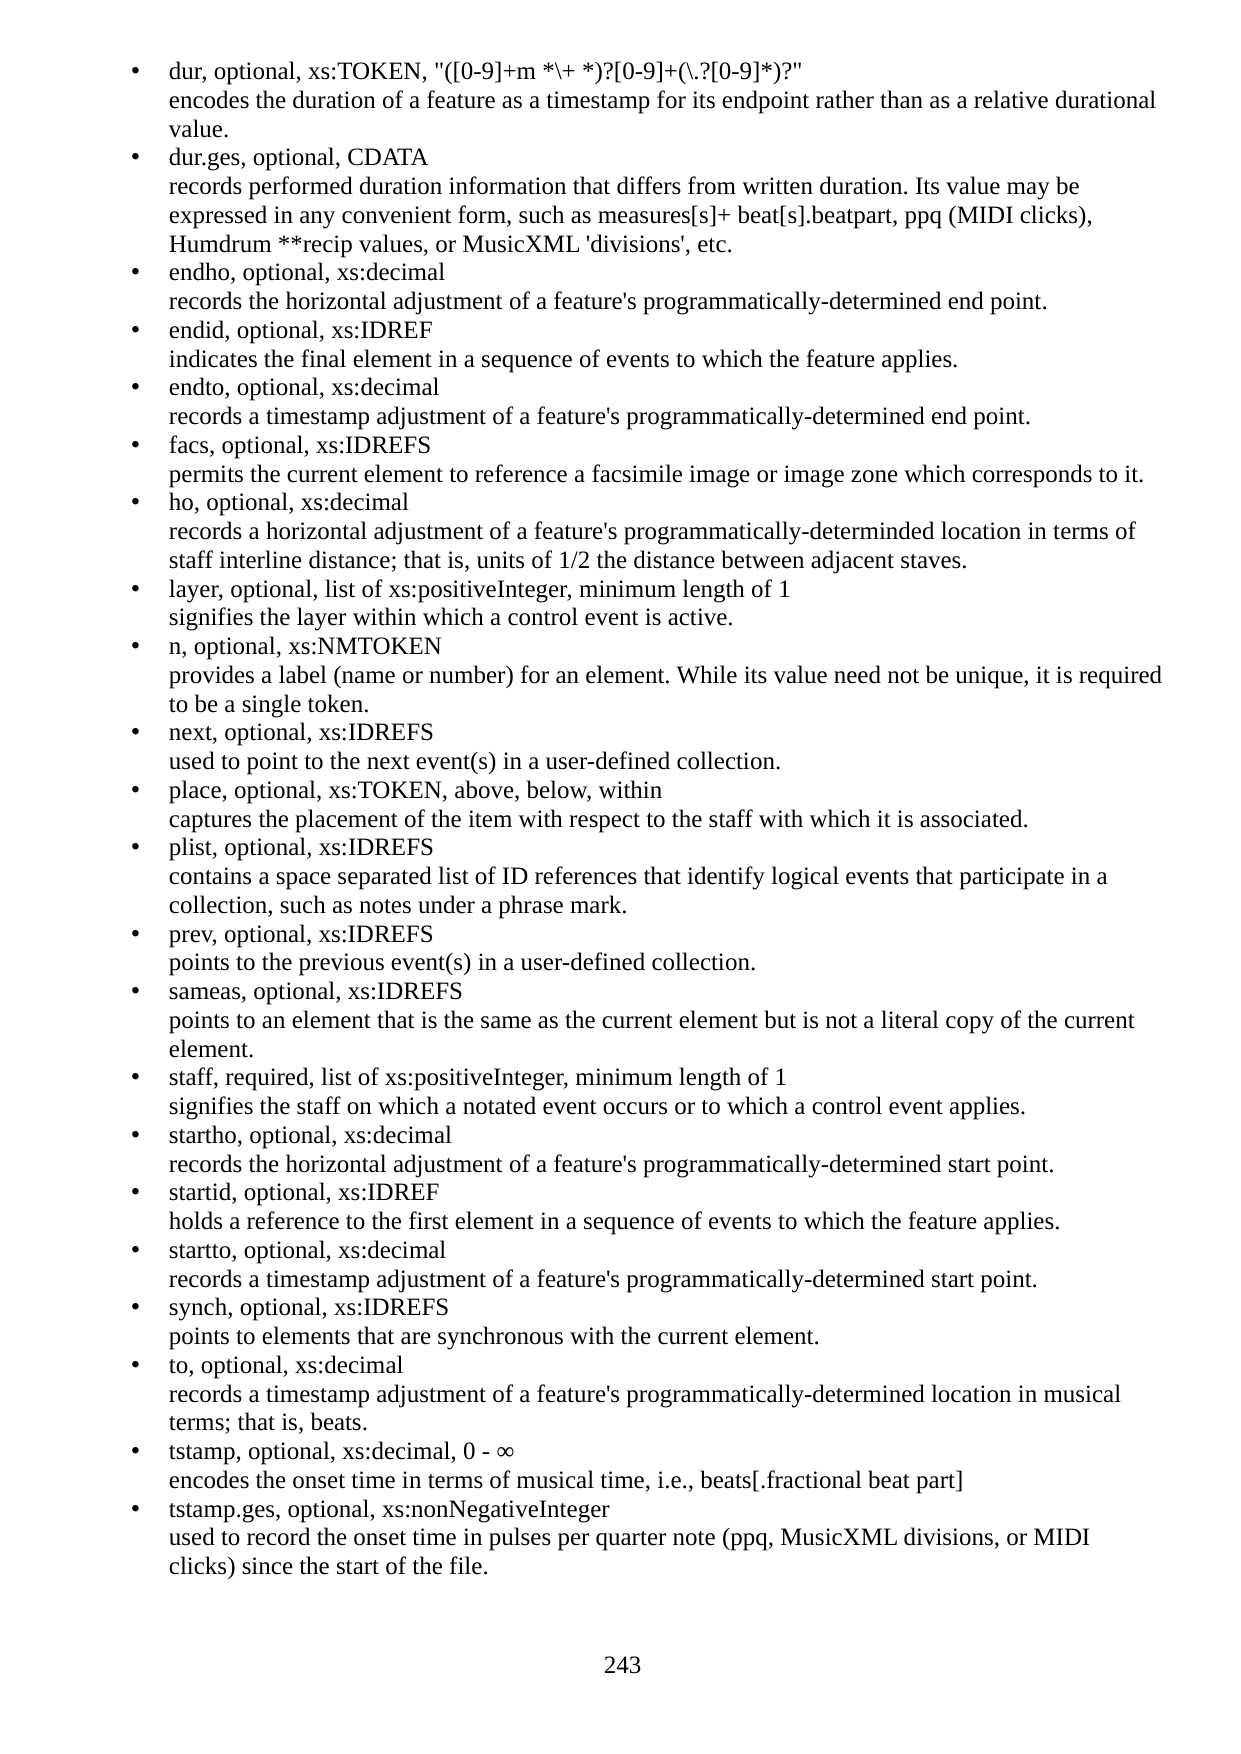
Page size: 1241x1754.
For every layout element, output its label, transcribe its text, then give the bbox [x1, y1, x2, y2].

list dur, optional, xs:TOKEN, "([0-9]+m *\+ *)?[0-9]+(\.?[0-9]*)?" encodes the duration of a feature as a timestamp for its endpoint rather than as a relative durational value. [131, 56, 1162, 142]
list n, optional, xs:NMTOKEN provides a label (name or number) for an element. While its value need not be unique, it is required to be a single token. [131, 631, 1162, 717]
list synch, optional, xs:IDREFS points to elements that are synchronous with the current element. [131, 1292, 1162, 1350]
list endto, optional, xs:decimal records a timestamp adjustment of a feature's programmatically-determined end point. [131, 372, 1162, 430]
list endid, optional, xs:IDREF indicates the final element in a sequence of events to which the feature applies. [131, 315, 1162, 372]
list prev, optional, xs:IDREFS points to the previous event(s) in a user-defined collection. [131, 919, 1162, 976]
list plist, optional, xs:IDREFS contains a space separated list of ID references that identify logical events that participate in a collection, such as notes under a phrase mark. [131, 832, 1162, 919]
list dur.ges, optional, CDATA records performed duration information that differs from written duration. Its value may be expressed in any convenient form, such as measures[s]+ beat[s].beatpart, ppq (MIDI clicks), Humdrum **recip values, or MusicXML 'divisions', etc. [131, 142, 1162, 257]
list endho, optional, xs:decimal records the horizontal adjustment of a feature's programmatically-determined end point. [131, 257, 1162, 315]
list staff, required, list of xs:positiveInteger, minimum length of 1 signifies the staff on which a notated event occurs or to which a control event applies. [131, 1062, 1162, 1120]
list facs, optional, xs:IDREFS permits the current element to reference a facsimile image or image zone which corresponds to it. [131, 430, 1162, 487]
list startto, optional, xs:decimal records a timestamp adjustment of a feature's programmatically-determined start point. [131, 1235, 1162, 1292]
list tstamp.ges, optional, xs:nonNegativeInteger used to record the onset time in pulses per quarter note (ppq, MusicXML divisions, or MIDI clicks) since the start of the file. [131, 1494, 1162, 1580]
list next, optional, xs:IDREFS used to point to the next event(s) in a user-defined collection. [131, 717, 1162, 775]
list sameas, optional, xs:IDREFS points to an element that is the same as the current element but is not a literal copy of the current element. [131, 976, 1162, 1062]
list startid, optional, xs:IDREF holds a reference to the first element in a sequence of events to which the feature applies. [131, 1177, 1162, 1235]
list tstamp, optional, xs:decimal, 0 - ∞ encodes the onset time in terms of musical time, i.e., beats[.fractional beat part] [131, 1436, 1162, 1494]
list ho, optional, xs:decimal records a horizontal adjustment of a feature's programmatically-determinded location in terms of staff interline distance; that is, units of 1/2 the distance between adjacent staves. [131, 487, 1162, 574]
list startho, optional, xs:decimal records the horizontal adjustment of a feature's programmatically-determined start point. [131, 1120, 1162, 1177]
list place, optional, xs:TOKEN, above, below, within captures the placement of the item with respect to the staff with which it is associated. [131, 775, 1162, 832]
list layer, optional, list of xs:positiveInteger, minimum length of 1 signifies the layer within which a control event is active. [131, 574, 1162, 631]
list to, optional, xs:decimal records a timestamp adjustment of a feature's programmatically-determined location in musical terms; that is, beats. [131, 1350, 1162, 1436]
